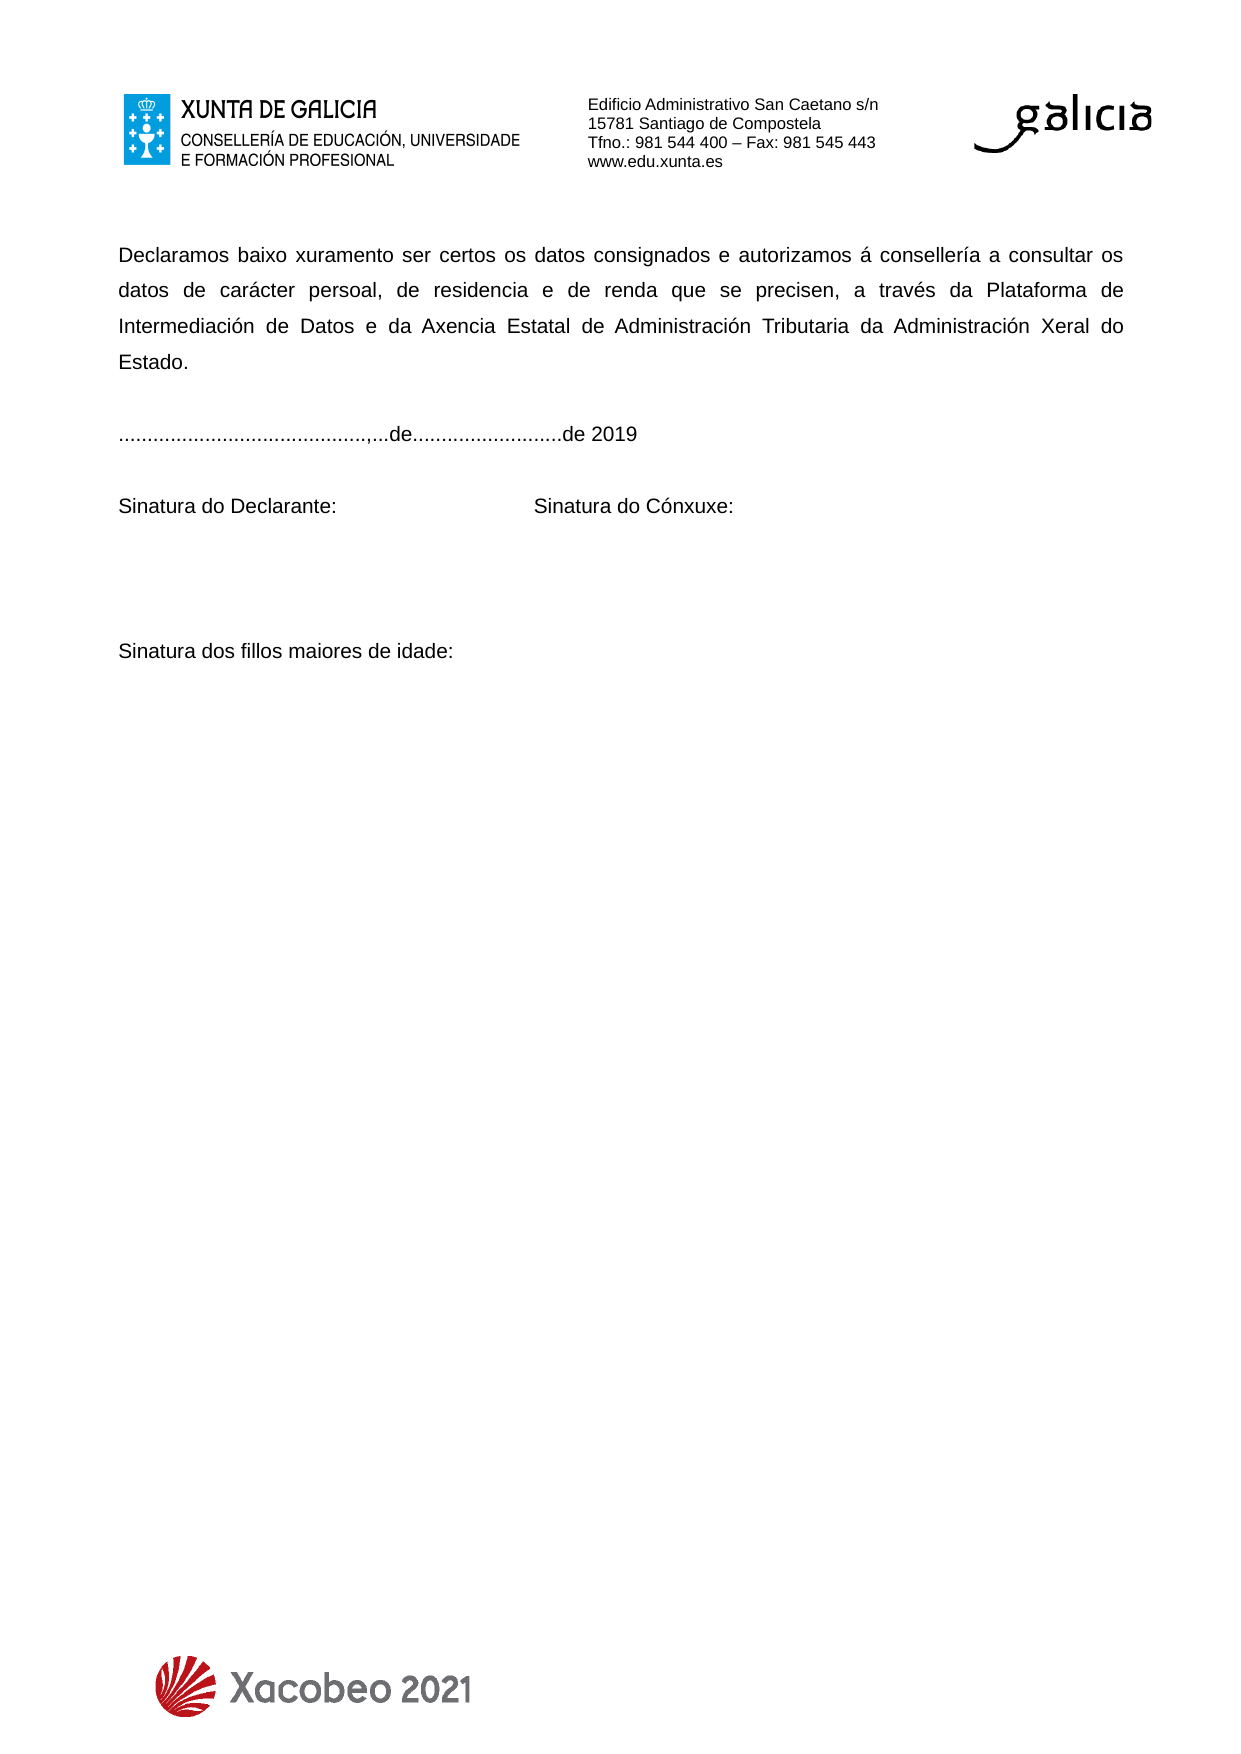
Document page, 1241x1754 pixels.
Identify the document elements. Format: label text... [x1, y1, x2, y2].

picture [157, 114, 163, 121]
picture [130, 114, 136, 121]
picture [123, 94, 520, 166]
text Sinatura do Declarante: Sinatura do Cónxuxe: [118, 494, 1125, 518]
text Sinatura dos fillos maiores de idade: [118, 639, 1125, 663]
text ...........................................,...de..........................de 2019 [118, 422, 1125, 446]
picture [144, 114, 150, 121]
picture [974, 94, 1152, 153]
text Declaramos baixo xuramento ser certos os datos consignados e autorizamos á consellería a consultar os datos de carácter persoal, de residencia e de renda que se precisen, a través da Plataforma de Intermediación de Datos e da Axencia Estatal de Administración Tributaria da Administración Xeral do Estado. [118, 242, 1125, 374]
picture [140, 124, 154, 157]
picture [157, 145, 163, 152]
picture [130, 145, 136, 152]
picture [155, 1656, 470, 1717]
